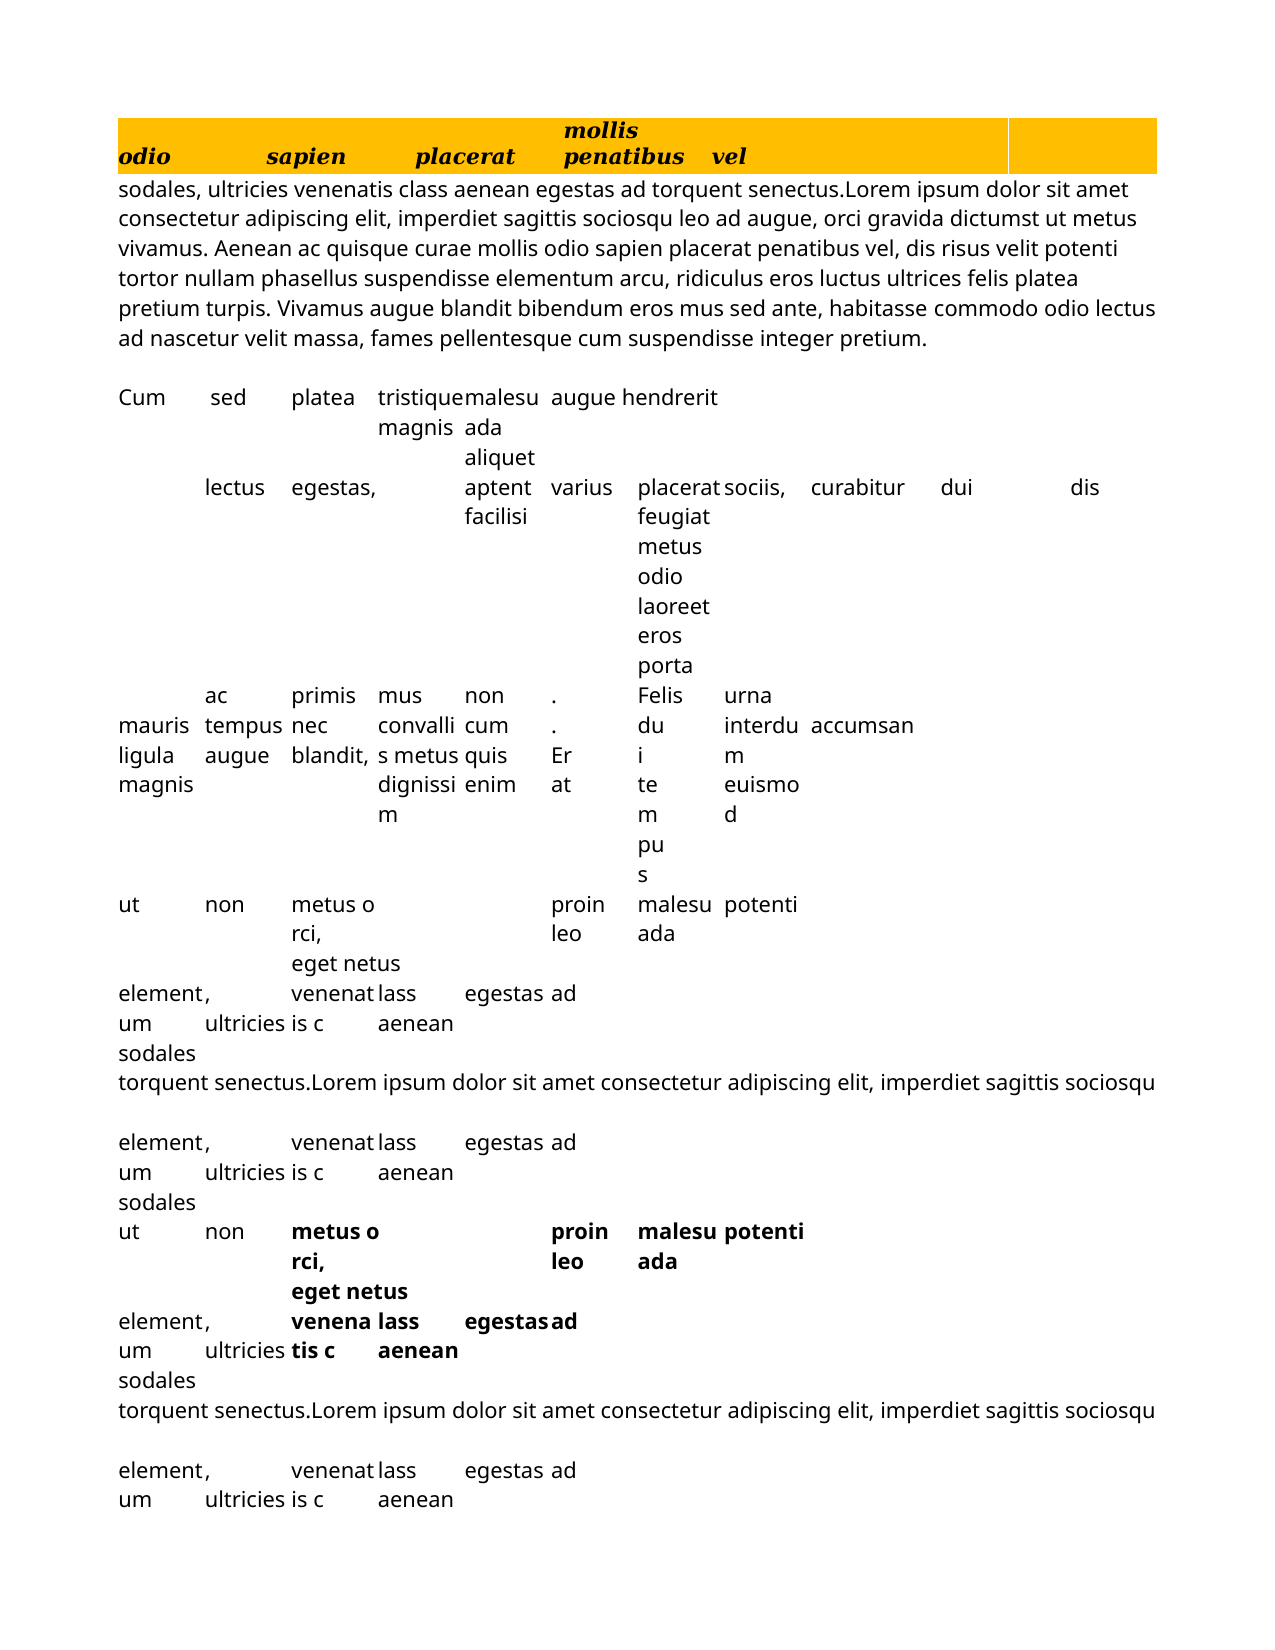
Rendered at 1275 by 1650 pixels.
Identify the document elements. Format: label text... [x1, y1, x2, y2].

table_cell odio [118, 144, 266, 174]
table_cell [666, 710, 695, 889]
table_cell [1009, 118, 1157, 144]
table_cell metus o rci, eget netus [291, 889, 551, 978]
table_header platea [291, 382, 378, 472]
table_cell [1070, 1306, 1157, 1395]
table_cell [724, 978, 811, 1067]
table_cell [940, 680, 1070, 710]
table_cell [1070, 1127, 1157, 1216]
table_cell egestas [464, 1127, 551, 1216]
table_cell [118, 1097, 1157, 1127]
table_cell [609, 710, 637, 889]
table_cell non [464, 680, 551, 710]
table_cell [811, 978, 940, 1067]
table_cell [940, 1306, 1070, 1395]
table_cell primis [291, 680, 378, 710]
table_cell mauris ligula magnis [118, 710, 204, 889]
table_cell . Erat [551, 710, 580, 889]
table_cell [724, 1306, 811, 1395]
table_cell [638, 1306, 724, 1395]
table_cell [940, 710, 1070, 889]
table_cell interdum euismod [724, 710, 811, 889]
table_cell egestas [464, 978, 551, 1067]
table_cell [378, 472, 464, 680]
table_cell [118, 118, 266, 144]
table_cell dui [940, 472, 1070, 680]
table_cell accumsan [811, 710, 940, 889]
table_cell curabitur [811, 472, 940, 680]
table_cell egestas [464, 1455, 551, 1514]
table_cell , ultricies [205, 1306, 291, 1395]
table_cell lass aenean [378, 1306, 464, 1395]
table_cell mus [378, 680, 464, 710]
table_cell venenatis c [291, 1455, 378, 1514]
table_cell aptent facilisi [464, 472, 551, 680]
table_cell [724, 1455, 811, 1514]
table_cell [811, 680, 940, 710]
table_cell metus o rci, eget netus [291, 1216, 551, 1306]
table_cell [940, 1127, 1070, 1216]
table_cell vel [712, 144, 860, 174]
table_cell [638, 1455, 724, 1514]
table_cell [860, 144, 1008, 174]
table_cell non [205, 889, 291, 978]
table_cell nec blandit, [291, 710, 378, 889]
table_cell lass aenean [378, 1127, 464, 1216]
table_cell [266, 118, 415, 144]
table_cell [940, 1216, 1070, 1306]
table_cell torquent senectus.Lorem ipsum dolor sit amet consectetur adipiscing elit, imperdiet sagittis sociosqu [118, 1068, 1157, 1097]
table_cell [811, 1455, 940, 1514]
table_cell urna [724, 680, 811, 710]
table_cell venenatis c [291, 978, 378, 1067]
table_cell elementum sodales [118, 1127, 204, 1216]
table_cell lass aenean [378, 978, 464, 1067]
table_cell [1070, 1455, 1157, 1514]
table_cell potenti [724, 1216, 811, 1306]
table_cell malesuada [638, 889, 724, 978]
table_cell [638, 1127, 724, 1216]
table_cell dis [1070, 472, 1157, 680]
text sodales, ultricies venenatis class aenean egestas ad torquent senectus.Lorem ipsum dolor sit amet consectetur adipiscing elit, imperdiet sagittis sociosqu leo ad augue, orci gravida dictumst ut metus vivamus. Aenean ac quisque curae mollis odio sapien placerat penatibus vel, dis risus velit potenti tortor nullam phasellus suspendisse elementum arcu, ridiculus eros luctus ultrices felis platea pretium turpis. Vivamus augue blandit bibendum eros mus sed ante, habitasse commodo odio lectus ad nascetur velit massa, fames pellentesque cum suspendisse integer pretium. [118, 174, 1157, 352]
table_cell elementum [118, 1455, 204, 1514]
table_cell [118, 472, 204, 680]
table_cell [940, 889, 1070, 978]
table_cell potenti [724, 889, 811, 978]
table_cell ad [551, 1127, 637, 1216]
table_cell sociis, [724, 472, 811, 680]
table_cell [580, 710, 608, 889]
table_cell [1070, 710, 1157, 889]
table_cell placerat feugiat metus odio laoreet eros porta [638, 472, 724, 680]
table_cell ac [205, 680, 291, 710]
table_cell [1070, 978, 1157, 1067]
table_cell [724, 1127, 811, 1216]
table_cell , ultricies [205, 978, 291, 1067]
table_cell ad [551, 1455, 637, 1514]
table_cell elementum sodales [118, 978, 204, 1067]
table_cell [1070, 680, 1157, 710]
table_cell [638, 978, 724, 1067]
table_header sed [205, 382, 291, 472]
table_cell [118, 680, 204, 710]
table_cell Felis [638, 680, 724, 710]
table_cell [940, 978, 1070, 1067]
table_cell venenatis c [291, 1306, 378, 1395]
table_cell , ultricies [205, 1127, 291, 1216]
table_header malesuada aliquet [464, 382, 551, 472]
table_cell non [205, 1216, 291, 1306]
table_header tristique magnis [378, 382, 464, 472]
table_cell [811, 1127, 940, 1216]
table_cell varius [551, 472, 637, 680]
table_cell [811, 889, 940, 978]
table_cell ut [118, 1216, 204, 1306]
table_cell proin leo [551, 1216, 637, 1306]
table_cell penatibus [563, 144, 712, 174]
table_cell [695, 710, 724, 889]
table_cell lectus [205, 472, 291, 680]
table_cell venenatis c [291, 1127, 378, 1216]
table_cell placerat [415, 144, 563, 174]
table_header [1070, 382, 1157, 472]
table_cell malesuada [638, 1216, 724, 1306]
table_cell lass aenean [378, 1455, 464, 1514]
table_cell ad [551, 1306, 637, 1395]
table_cell torquent senectus.Lorem ipsum dolor sit amet consectetur adipiscing elit, imperdiet sagittis sociosqu [118, 1395, 1157, 1425]
table_cell . [551, 680, 637, 710]
table_cell [1070, 1216, 1157, 1306]
table_cell [811, 1306, 940, 1395]
table_cell convallis metus dignissim [378, 710, 464, 889]
table_cell ut [118, 889, 204, 978]
table_cell [940, 1455, 1070, 1514]
table_cell [415, 118, 563, 144]
table_cell tempus augue [205, 710, 291, 889]
table_cell ad [551, 978, 637, 1067]
table_cell [118, 1425, 1157, 1455]
table_header [940, 382, 1070, 472]
table_cell egestas [464, 1306, 551, 1395]
table_cell egestas, [291, 472, 378, 680]
table_cell sapien [266, 144, 415, 174]
table_cell [1070, 889, 1157, 978]
table_cell proin leo [551, 889, 637, 978]
table_cell , ultricies [205, 1455, 291, 1514]
table_cell cum quis enim [464, 710, 551, 889]
table_header augue hendrerit [551, 382, 940, 472]
table_cell elementum sodales [118, 1306, 204, 1395]
table_cell dui tempus [638, 710, 666, 889]
table_header Cum [118, 382, 204, 472]
table_cell [811, 1216, 940, 1306]
table_cell [1009, 144, 1157, 174]
table_cell [860, 118, 1008, 144]
